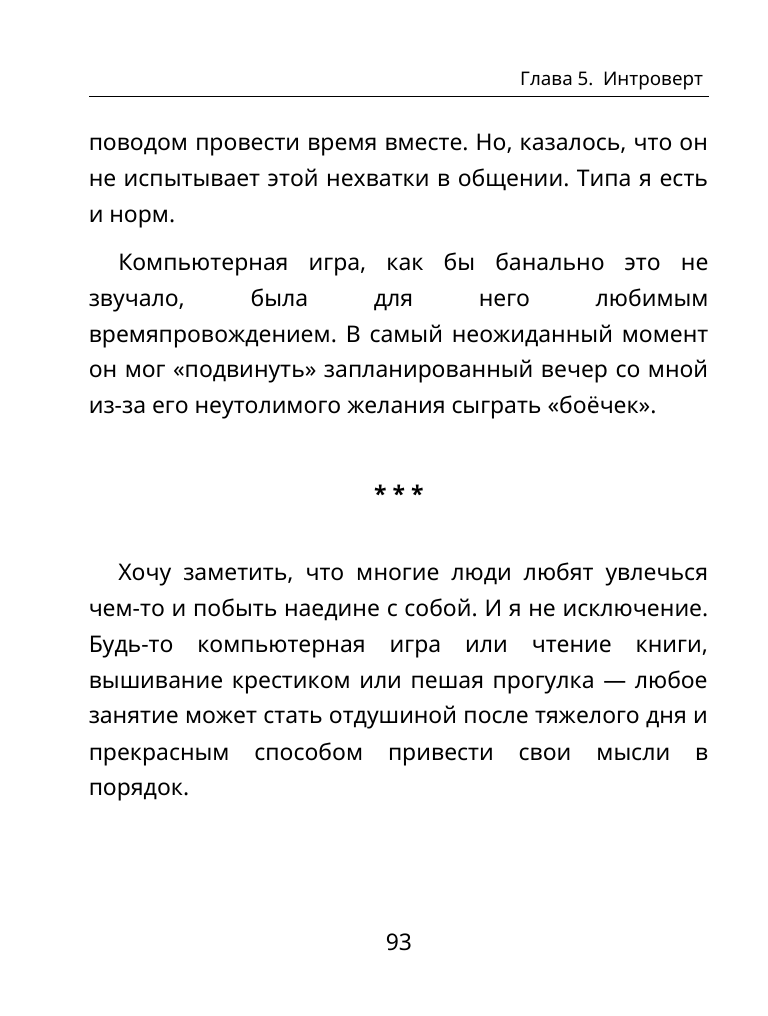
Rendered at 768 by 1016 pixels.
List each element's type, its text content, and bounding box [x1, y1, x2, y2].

text Компьютерная игра, как бы банально это не звучало, была для него любимым времяпровождением. В самый неожиданный момент он мог «подвинуть» запланированный вечер со мной из-за его неутолимого желания сыграть «боёчек». [88, 246, 709, 421]
text поводом провести время вместе. Но, казалось, что он не испытывает этой нехватки в общении. Типа я есть и норм. [88, 126, 709, 229]
text Хочу заметить, что многие люди любят увлечься чем-то и побыть наедине с собой. И я не исключение. Будь-то компьютерная игра или чтение книги, вышивание крестиком или пешая прогулка — любое занятие может стать отдушиной после тяжелого дня и прекрасным способом привести свои мысли в порядок. [88, 556, 709, 803]
subtitle * * * [88, 478, 709, 510]
